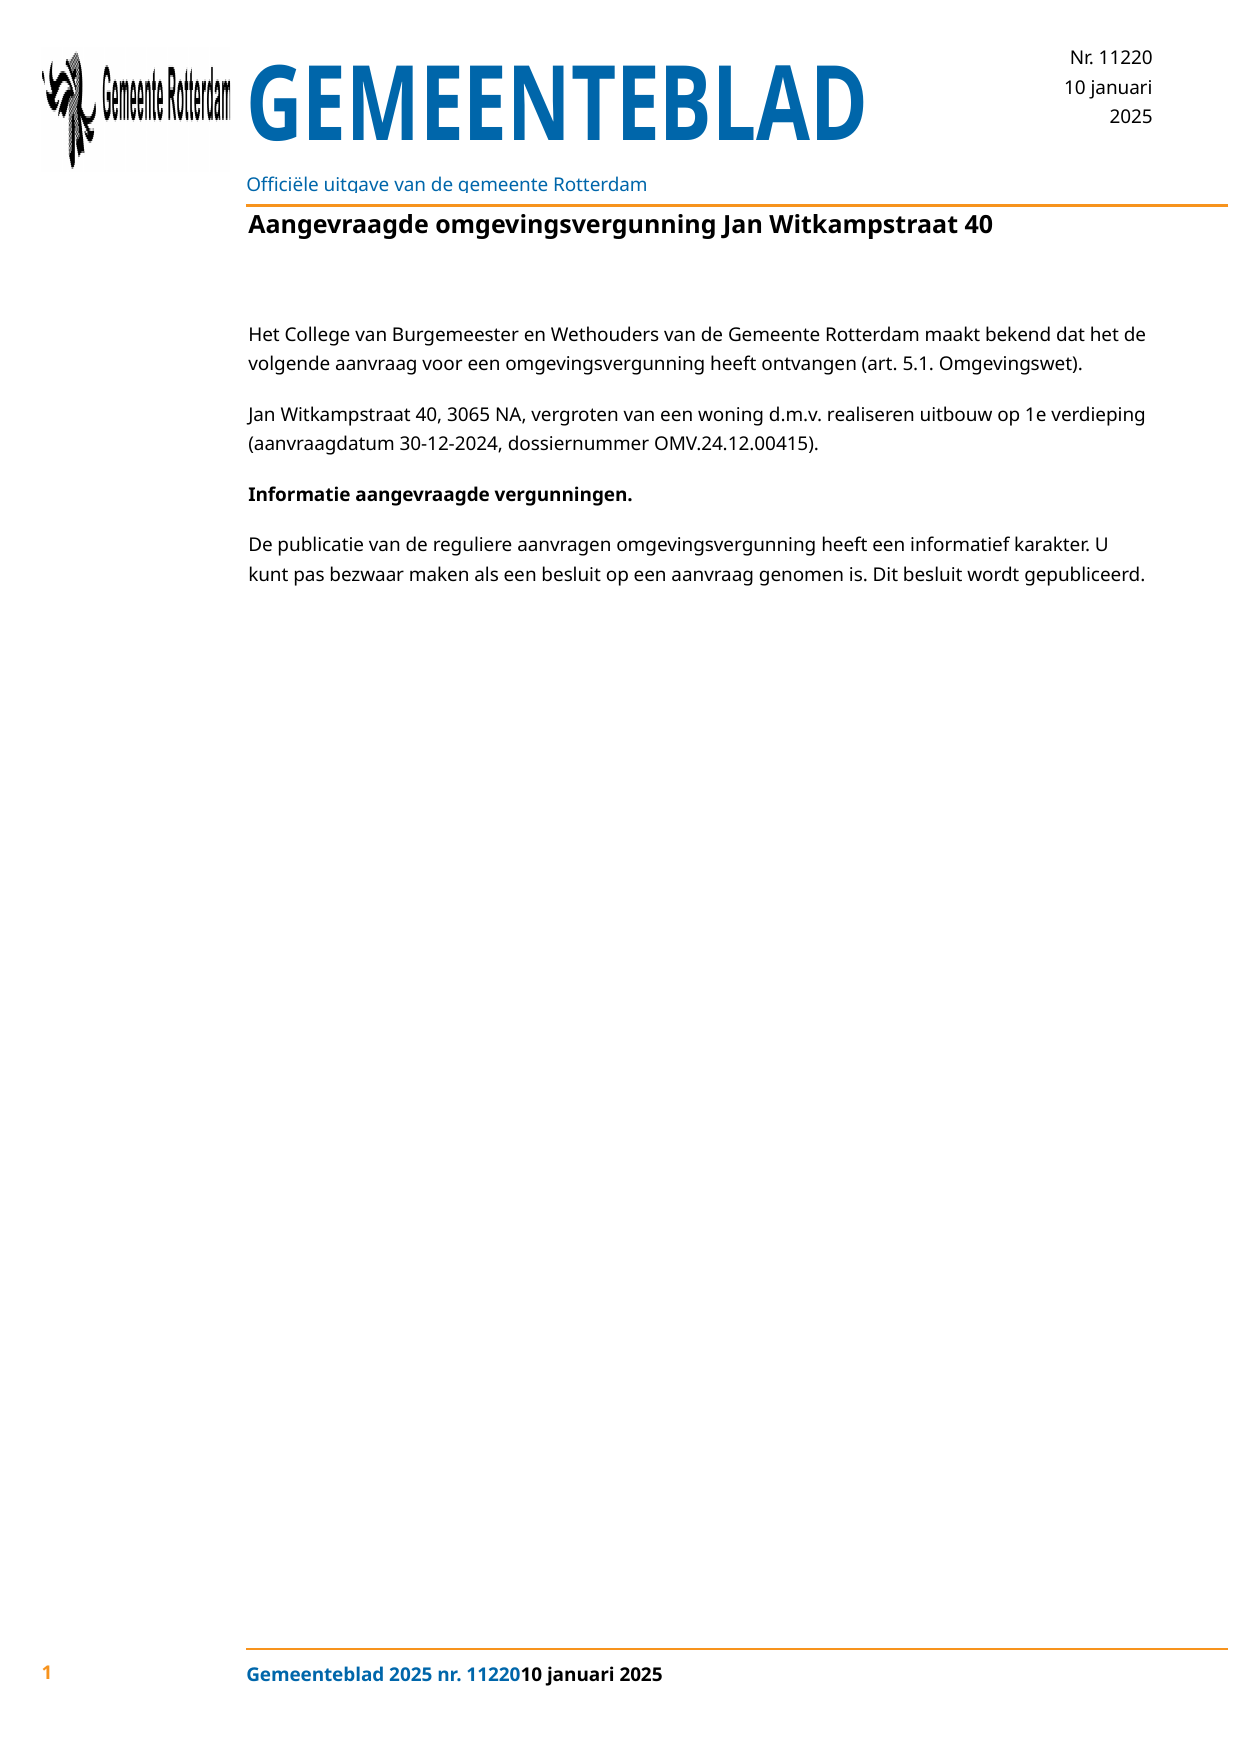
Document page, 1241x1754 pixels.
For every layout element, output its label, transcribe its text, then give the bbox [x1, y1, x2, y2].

text De publicatie van de reguliere aanvragen omgevingsvergunning heeft een informatief karakter. U kunt pas bezwaar maken als een besluit op een aanvraag genomen is. Dit besluit wordt gepubliceerd. [248, 531, 1152, 586]
text Het College van Burgemeester en Wethouders van de Gemeente Rotterdam maakt bekend dat het de volgende aanvraag voor een omgevingsvergunning heeft ontvangen (art. 5.1. Omgevingswet). [248, 321, 1152, 376]
picture [41, 47, 231, 172]
text Aangevraagde omgevingsvergunning Jan Witkampstraat 40 [248, 207, 1152, 241]
text Jan Witkampstraat 40, 3065 NA, vergroten van een woning d.m.v. realiseren uitbouw op 1e verdieping (aanvraagdatum 30-12-2024, dossiernummer OMV.24.12.00415). [248, 401, 1152, 456]
text Informatie aangevraagde vergunningen. [248, 481, 1152, 506]
